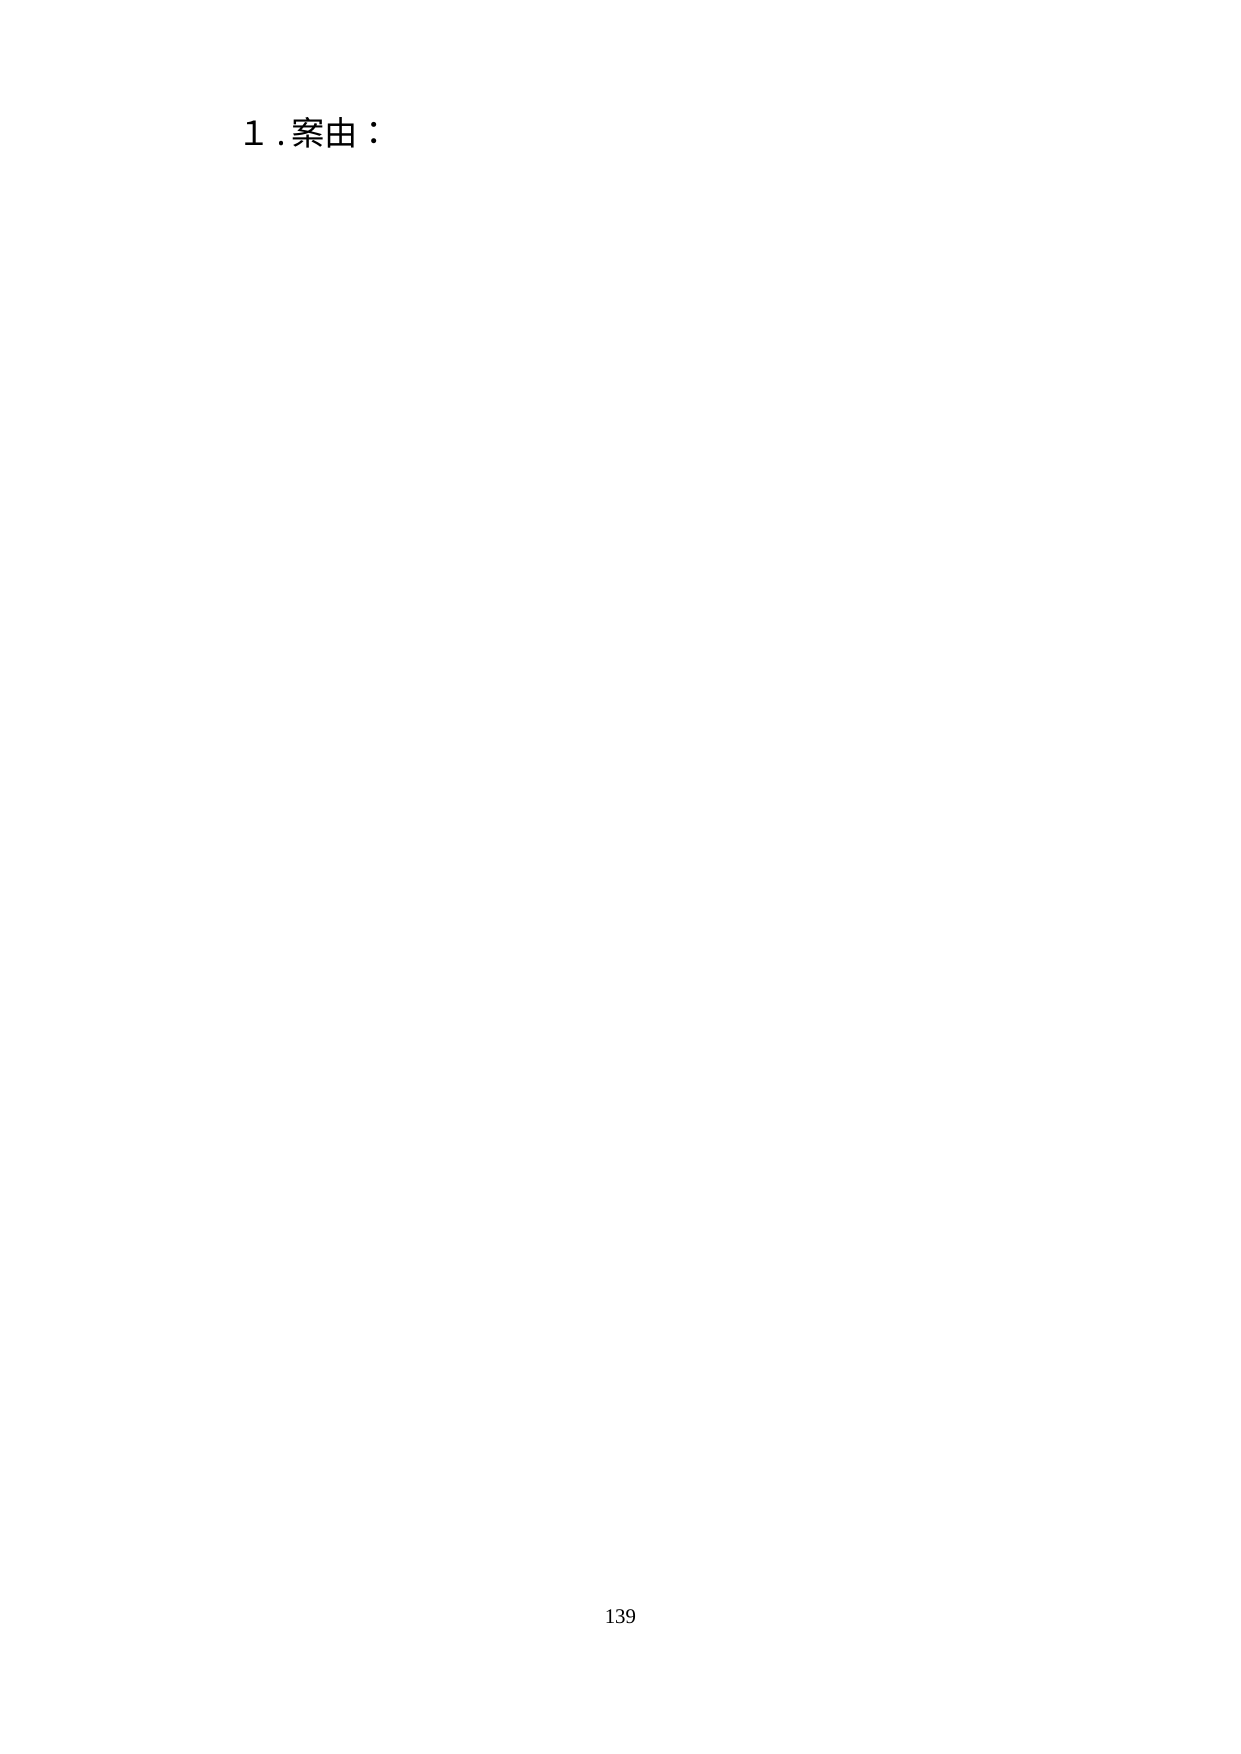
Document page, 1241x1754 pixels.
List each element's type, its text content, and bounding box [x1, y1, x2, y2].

text １.案由： [237, 89, 1053, 152]
